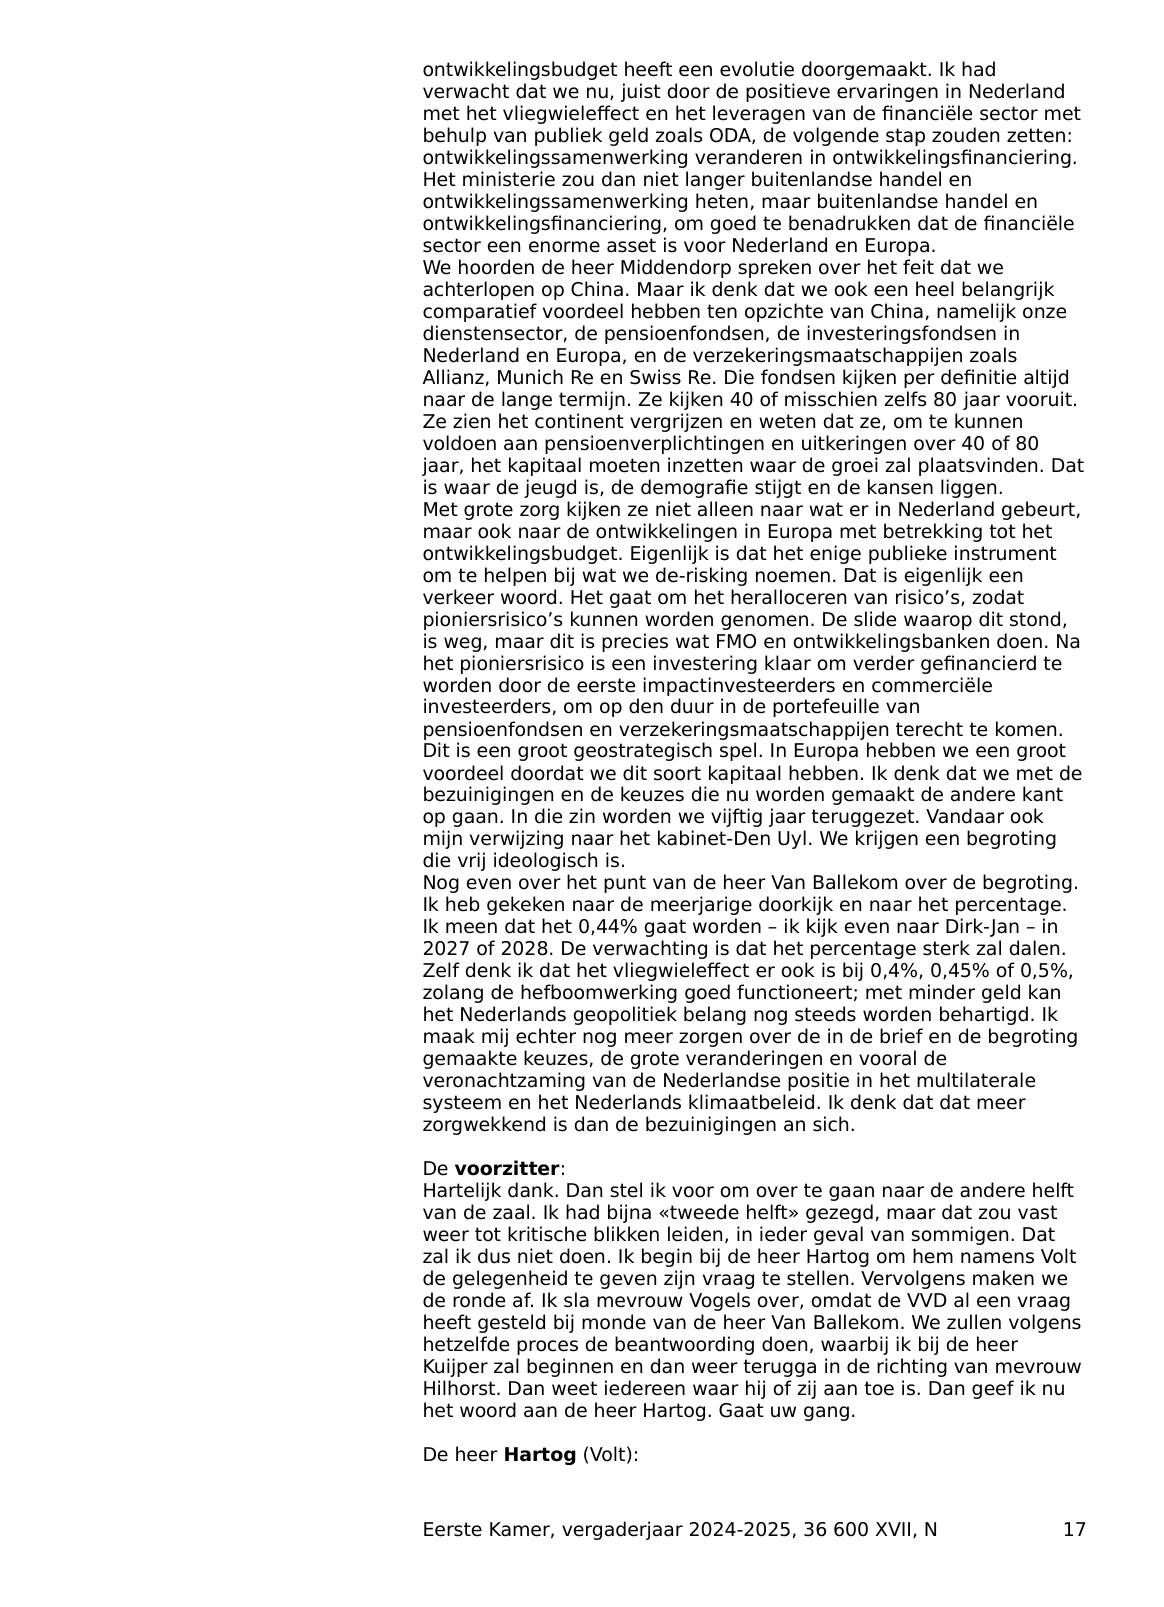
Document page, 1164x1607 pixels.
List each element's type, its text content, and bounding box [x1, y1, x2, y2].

text Met grote zorg kijken ze niet alleen naar wat er in Nederland gebeurt, maar ook naar de ontwikkelingen in Europa met betrekking tot het ontwikkelingsbudget. Eigenlijk is dat het enige publieke instrument om te helpen bij wat we de-risking noemen. Dat is eigenlijk een verkeer woord. Het gaat om het heralloceren van risico’s, zodat pioniersrisico’s kunnen worden genomen. De slide waarop dit stond, is weg, maar dit is precies wat FMO en ontwikkelingsbanken doen. Na het pioniersrisico is een investering klaar om verder gefinancierd te worden door de eerste impactinvesteerders en commerciële investeerders, om op den duur in de portefeuille van pensioenfondsen en verzekeringsmaatschappijen terecht te komen. Dit is een groot geostrategisch spel. In Europa hebben we een groot voordeel doordat we dit soort kapitaal hebben. Ik denk dat we met de bezuinigingen en de keuzes die nu worden gemaakt de andere kant op gaan. In die zin worden we vijftig jaar teruggezet. Vandaar ook mijn verwijzing naar het kabinet-Den Uyl. We krijgen een begroting die vrij ideologisch is. [422, 499, 1087, 872]
text Nog even over het punt van de heer Van Ballekom over de begroting. Ik heb gekeken naar de meerjarige doorkijk en naar het percentage. Ik meen dat het 0,44% gaat worden – ik kijk even naar Dirk-Jan – in 2027 of 2028. De verwachting is dat het percentage sterk zal dalen. Zelf denk ik dat het vliegwieleffect er ook is bij 0,4%, 0,45% of 0,5%, zolang de hefboomwerking goed functioneert; met minder geld kan het Nederlands geopolitiek belang nog steeds worden behartigd. Ik maak mij echter nog meer zorgen over de in de brief en de begroting gemaakte keuzes, de grote veranderingen en vooral de veronachtzaming van de Nederlandse positie in het multilaterale systeem en het Nederlands klimaatbeleid. Ik denk dat dat meer zorgwekkend is dan de bezuinigingen an sich. [422, 872, 1087, 1136]
text De voorzitter: [422, 1158, 1087, 1180]
text De heer Hartog (Volt): [422, 1444, 1087, 1466]
text Hartelijk dank. Dan stel ik voor om over te gaan naar de andere helft van de zaal. Ik had bijna «tweede helft» gezegd, maar dat zou vast weer tot kritische blikken leiden, in ieder geval van sommigen. Dat zal ik dus niet doen. Ik begin bij de heer Hartog om hem namens Volt de gelegenheid te geven zijn vraag te stellen. Vervolgens maken we de ronde af. Ik sla mevrouw Vogels over, omdat de VVD al een vraag heeft gesteld bij monde van de heer Van Ballekom. We zullen volgens hetzelfde proces de beantwoording doen, waarbij ik bij de heer Kuijper zal beginnen en dan weer terugga in de richting van mevrouw Hilhorst. Dan weet iedereen waar hij of zij aan toe is. Dan geef ik nu het woord aan de heer Hartog. Gaat uw gang. [422, 1180, 1087, 1422]
text ontwikkelingsbudget heeft een evolutie doorgemaakt. Ik had verwacht dat we nu, juist door de positieve ervaringen in Nederland met het vliegwieleffect en het leveragen van de financiële sector met behulp van publiek geld zoals ODA, de volgende stap zouden zetten: ontwikkelingssamenwerking veranderen in ontwikkelingsfinanciering. Het ministerie zou dan niet langer buitenlandse handel en ontwikkelingssamenwerking heten, maar buitenlandse handel en ontwikkelingsfinanciering, om goed te benadrukken dat de financiële sector een enorme asset is voor Nederland en Europa. [422, 59, 1087, 257]
text We hoorden de heer Middendorp spreken over het feit dat we achterlopen op China. Maar ik denk dat we ook een heel belangrijk comparatief voordeel hebben ten opzichte van China, namelijk onze dienstensector, de pensioenfondsen, de investeringsfondsen in Nederland en Europa, en de verzekeringsmaatschappijen zoals Allianz, Munich Re en Swiss Re. Die fondsen kijken per definitie altijd naar de lange termijn. Ze kijken 40 of misschien zelfs 80 jaar vooruit. Ze zien het continent vergrijzen en weten dat ze, om te kunnen voldoen aan pensioenverplichtingen en uitkeringen over 40 of 80 jaar, het kapitaal moeten inzetten waar de groei zal plaatsvinden. Dat is waar de jeugd is, de demografie stijgt en de kansen liggen. [422, 257, 1087, 499]
